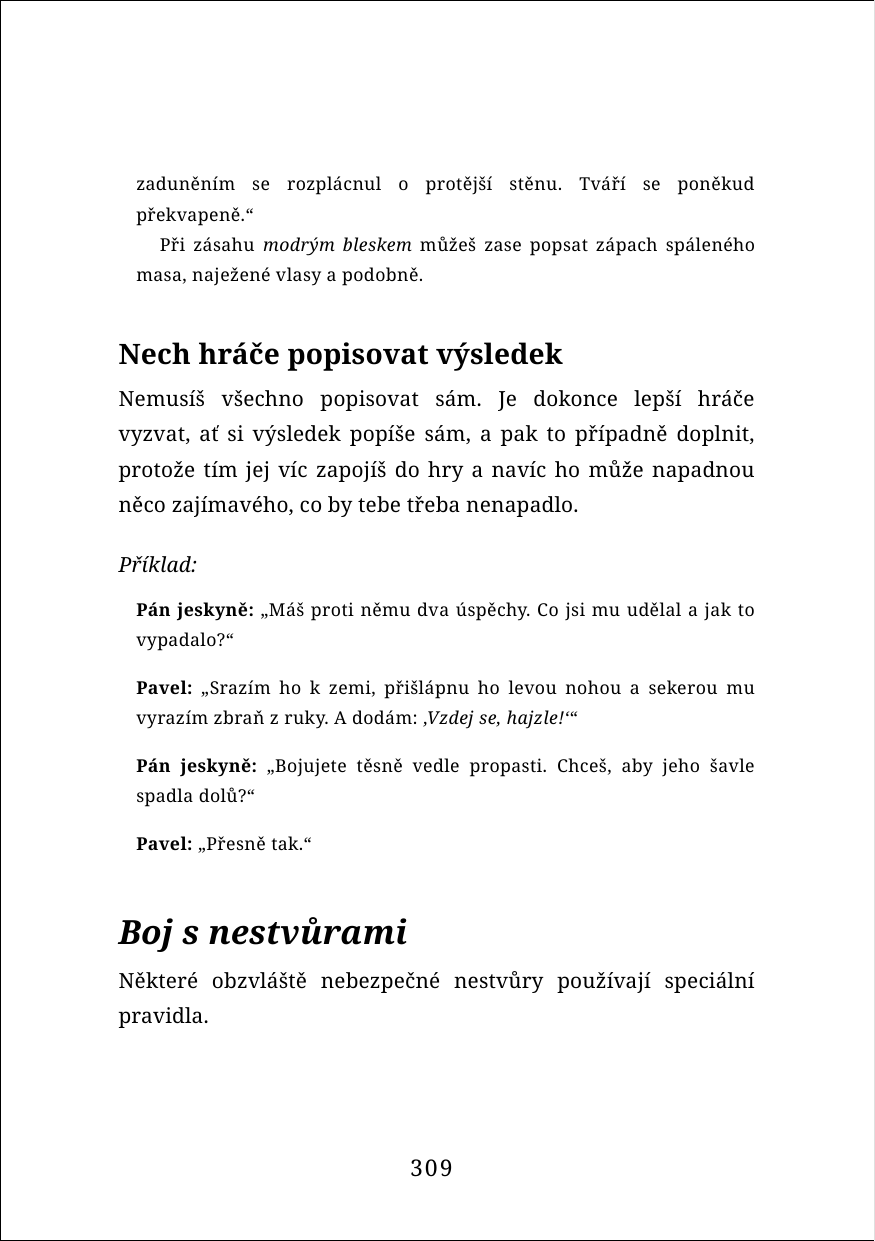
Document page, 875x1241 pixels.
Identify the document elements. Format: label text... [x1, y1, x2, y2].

text Některé obzvláště nebezpečné nestvůry používají speciální pravidla. [118, 966, 756, 1030]
text Příklad: [118, 550, 756, 578]
text Pavel: „Srazím ho k zemi, přišlápnu ho levou nohou a sekerou mu vyrazím zbraň z ruky. A dodám: ‚Vzdej se, hajzle!‘“ [136, 675, 756, 729]
text Pavel: „Přesně tak.“ [136, 831, 756, 856]
text Nemusíš všechno popisovat sám. Je dokonce lepší hráče vyzvat, ať si výsledek popíše sám, a pak to případně doplnit, protože tím jej víc zapojíš do hry a navíc ho může napadnou něco zajímavého, co by tebe třeba nenapadlo. [118, 384, 756, 519]
subtitle Boj s nestvůrami [118, 909, 756, 954]
text zaduněním se rozplácnul o protější stěnu. Tváří se poněkud překvapeně.“ Při zásahu modrým bleskem můžeš zase popsat zápach spáleného masa, naježené vlasy a podobně. [136, 172, 756, 287]
text Pán jeskyně: „Máš proti němu dva úspěchy. Co jsi mu udělal a jak to vypadalo?“ [136, 597, 756, 651]
text Pán jeskyně: „Bojujete těsně vedle propasti. Chceš, aby jeho šavle spadla dolů?“ [136, 753, 756, 808]
subtitle Nech hráče popisovat výsledek [118, 334, 756, 372]
